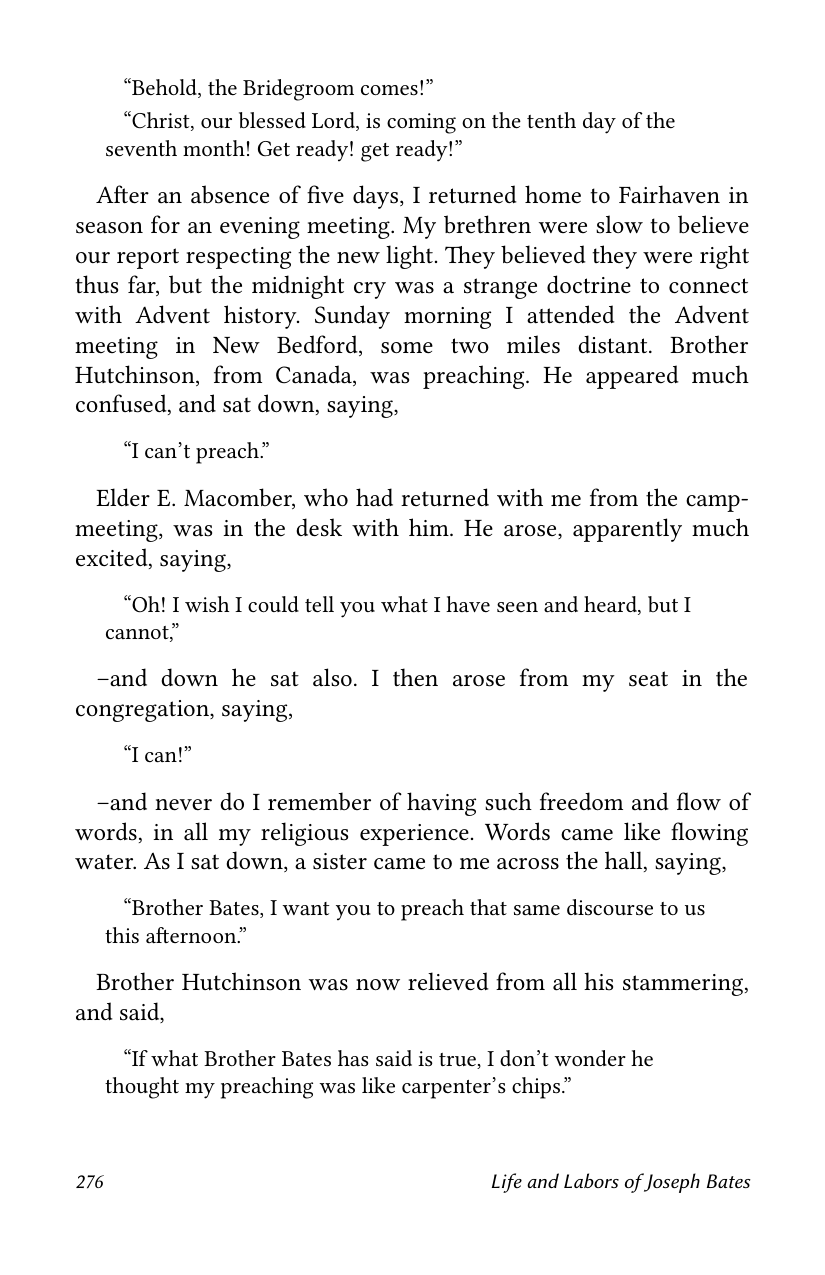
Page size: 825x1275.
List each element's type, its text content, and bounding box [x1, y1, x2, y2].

text “If what Brother Bates has said is true, I don’t wonder he thought my preaching was like carpenter’s chips.” [105, 1046, 720, 1099]
text Brother Hutchinson was now relieved from all his stammering, and said, [75, 968, 750, 1027]
text “Brother Bates, I want you to preach that same discourse to us this afternoon.” [105, 895, 720, 949]
text After an absence of five days, I returned home to Fairhaven in season for an evening meeting. My brethren were slow to believe our report respecting the new light. They believed they were right thus far, but the midnight cry was a strange doctrine to connect with Advent history. Sunday morning I attended the Advent meeting in New Bedford, some two miles distant. Brother Hutchinson, from Canada, was preaching. He appeared much confused, and sat down, saying, [75, 181, 750, 419]
text “Oh! I wish I could tell you what I have seen and heard, but I cannot,” [105, 592, 720, 645]
text Elder E. Macomber, who had returned with me from the camp-meeting, was in the desk with him. He arose, apparently much excited, saying, [75, 484, 750, 572]
text “I can!” [105, 742, 720, 768]
text –and never do I remember of having such freedom and flow of words, in all my religious experience. Words came like flowing water. As I sat down, a sister came to me across the hall, saying, [75, 788, 750, 876]
text –and down he sat also. I then arose from my seat in the congregation, saying, [75, 664, 750, 723]
text “I can’t preach.” [105, 438, 720, 464]
text “Christ, our blessed Lord, is coming on the tenth day of the seventh month! Get ready! get ready!” [105, 108, 720, 162]
text “Behold, the Bridegroom comes!” [105, 75, 720, 101]
